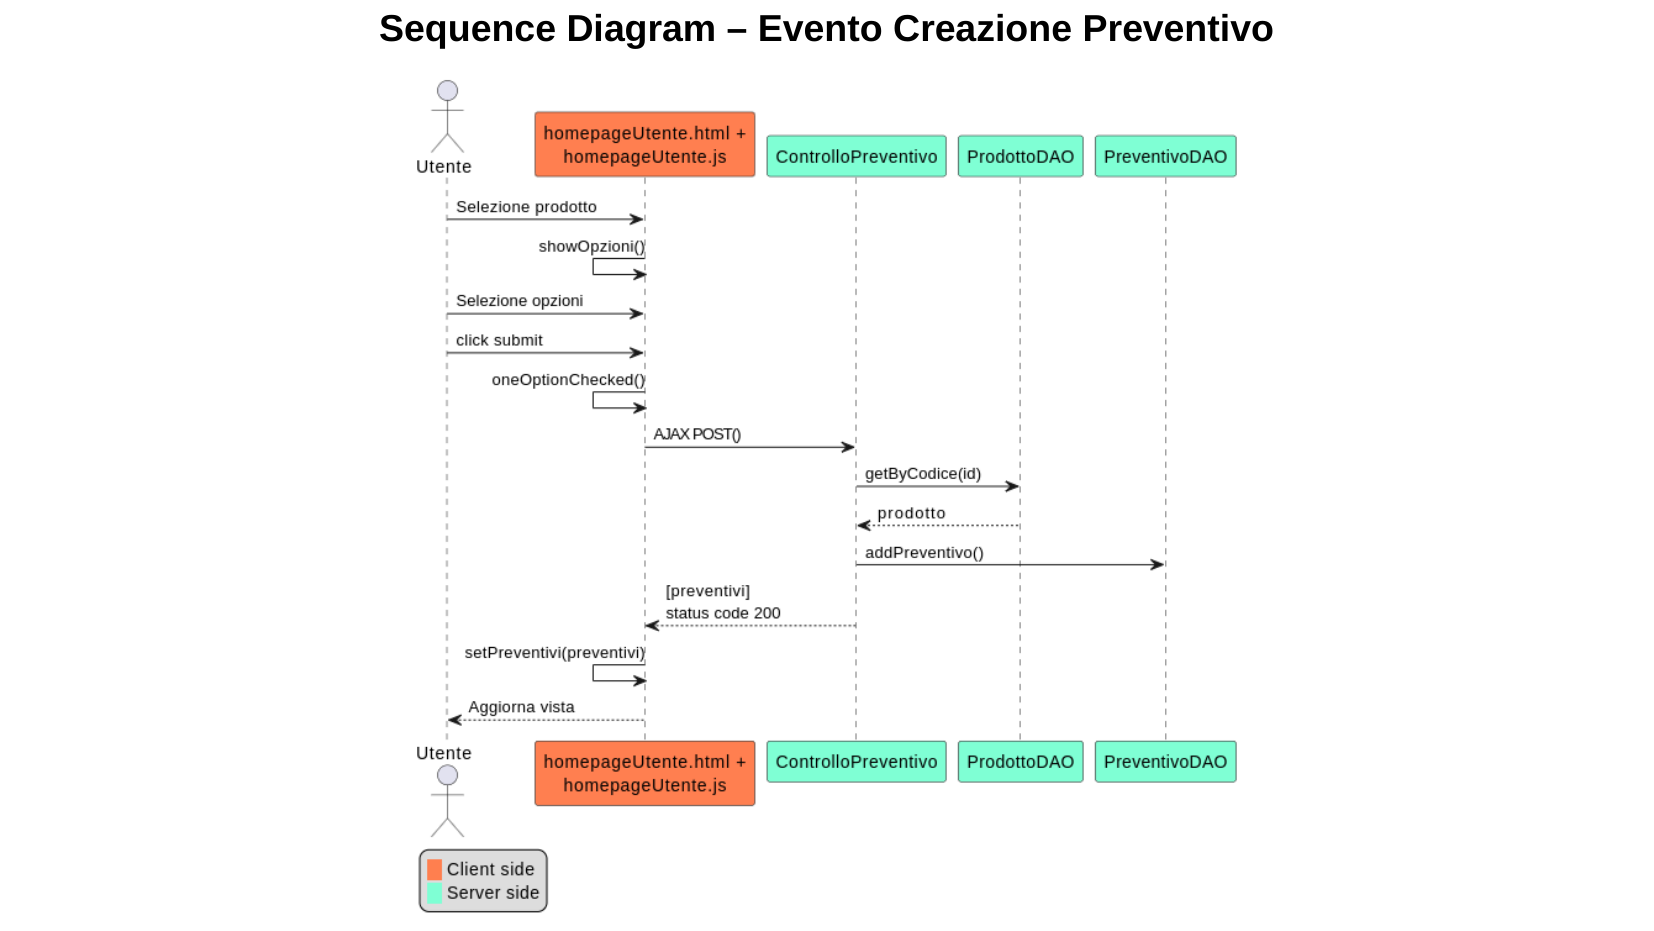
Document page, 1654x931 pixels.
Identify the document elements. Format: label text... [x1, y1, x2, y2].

picture [410, 74, 1243, 931]
text_box Sequence Diagram – Evento Creazione Preventivo [303, 0, 1351, 99]
